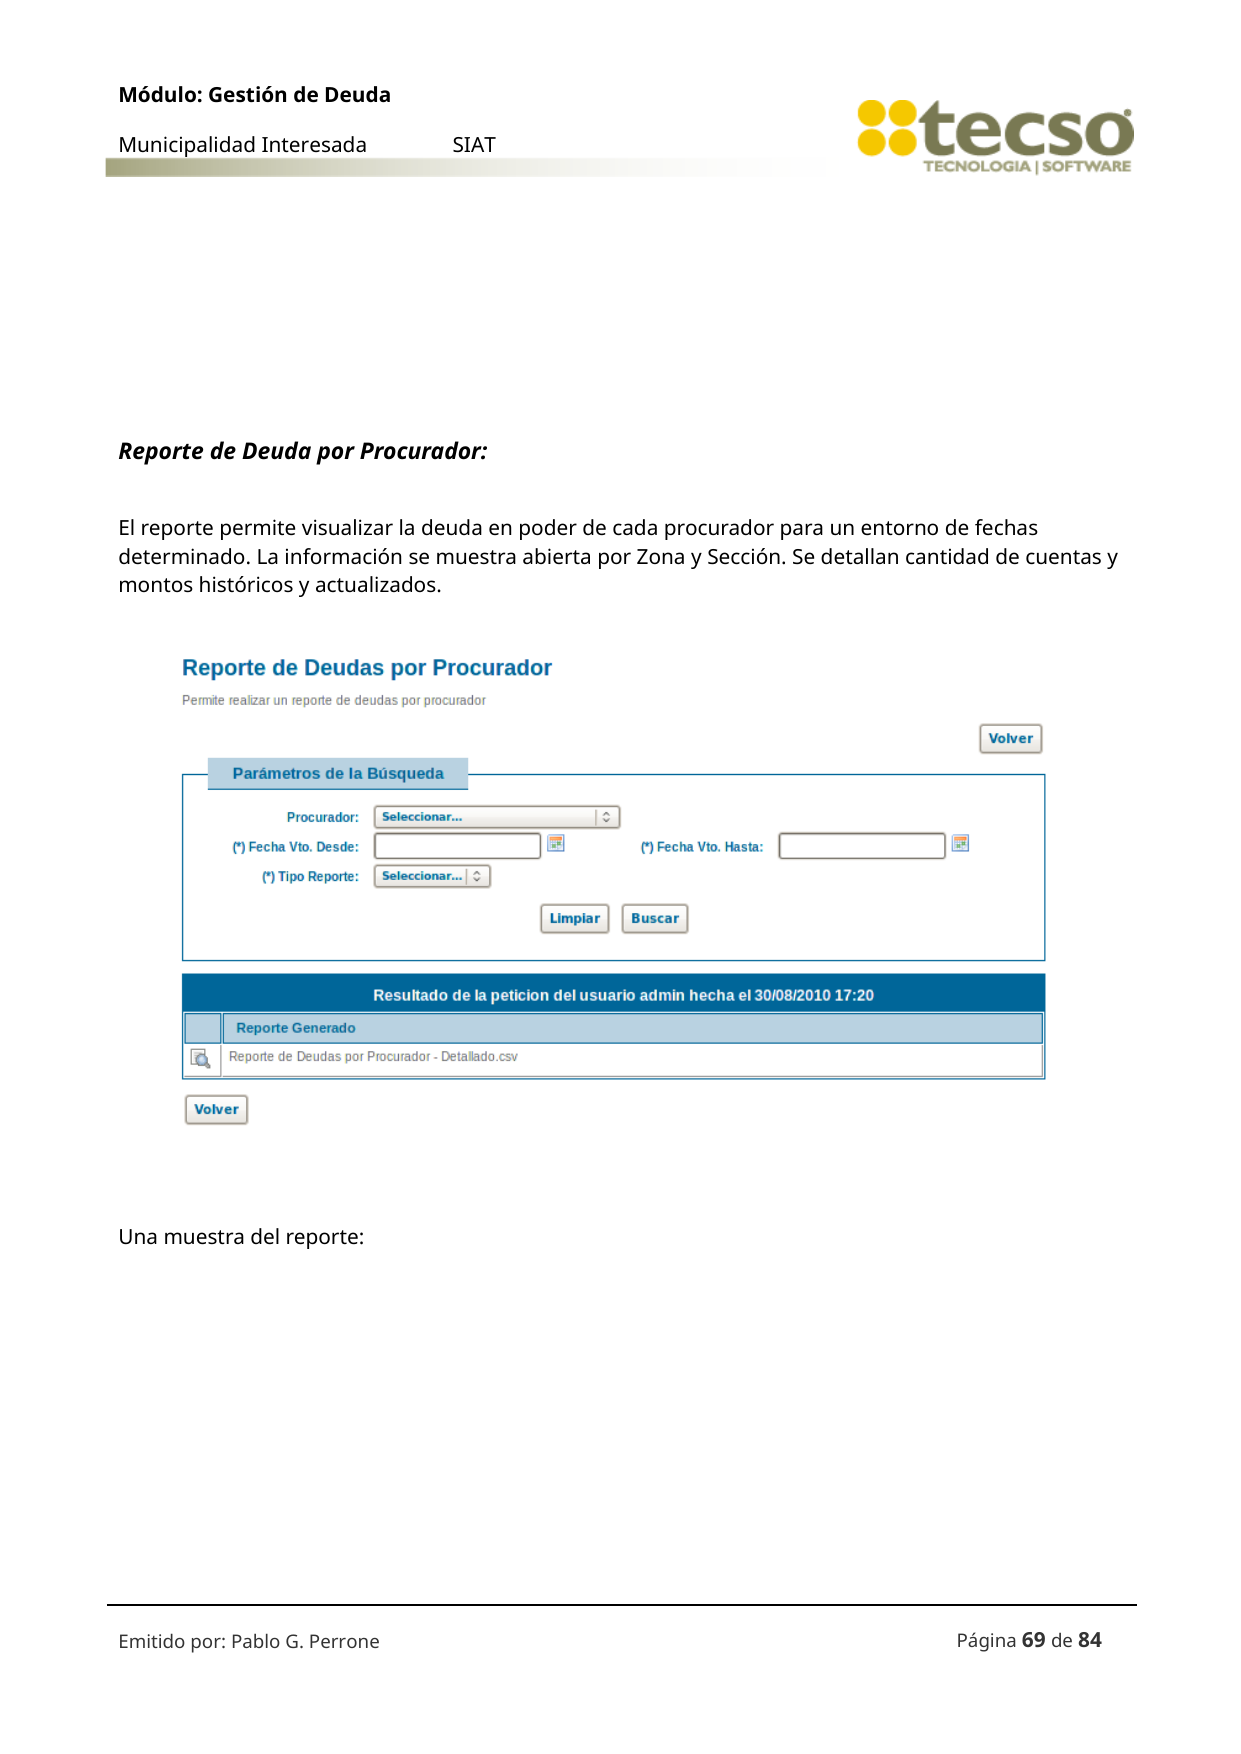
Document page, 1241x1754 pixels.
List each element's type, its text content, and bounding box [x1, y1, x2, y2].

subtitle Reporte de Deuda por Procurador: [118, 435, 1122, 466]
picture [105, 100, 1134, 177]
text El reporte permite visualizar la deuda en poder de cada procurador para un entorno de fechas determinado. La información se muestra abierta por Zona y Sección. Se detallan cantidad de cuentas y montos históricos y actualizados. [118, 513, 1122, 599]
text Una muestra del reporte: [118, 1222, 1122, 1250]
picture [171, 652, 1069, 1140]
